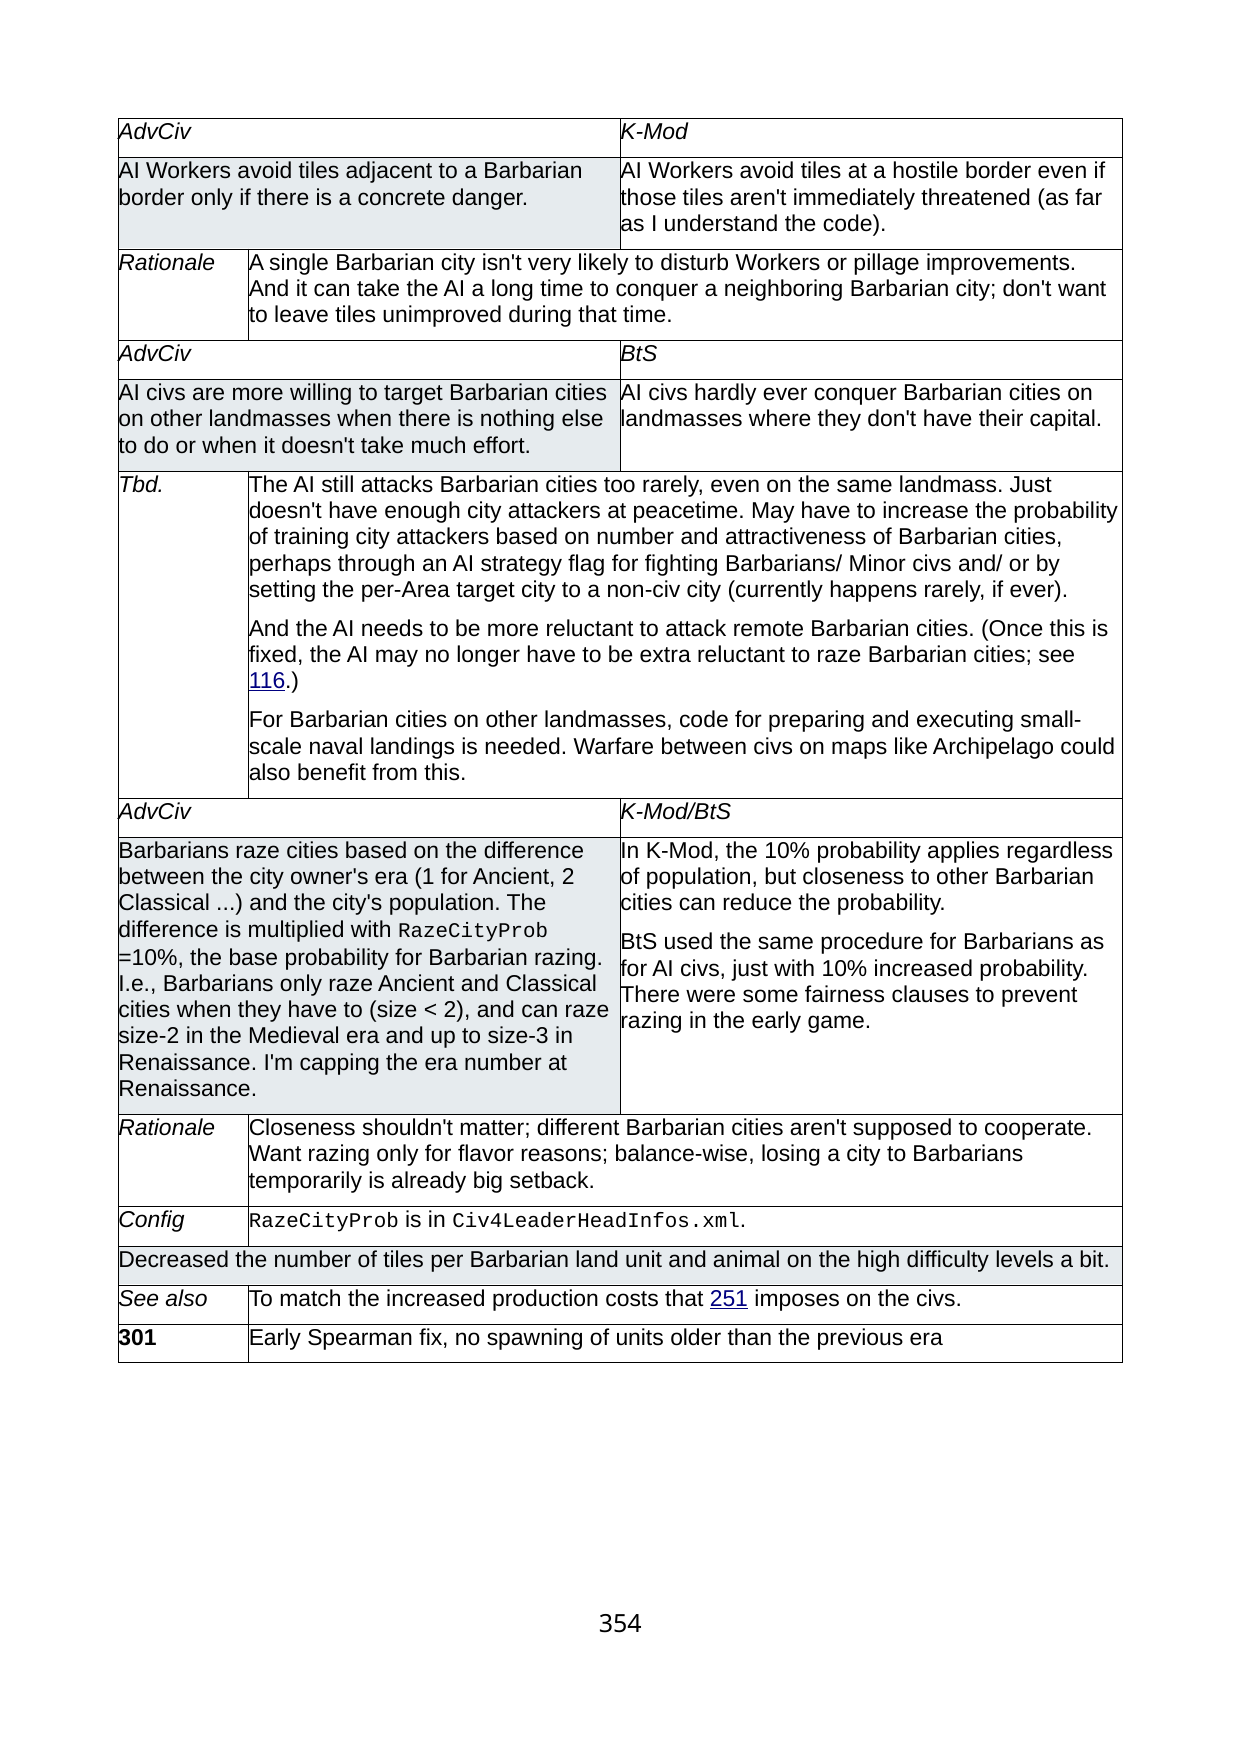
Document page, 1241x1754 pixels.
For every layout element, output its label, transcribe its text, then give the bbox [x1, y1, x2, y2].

table_cell AdvCiv [119, 341, 620, 379]
table_cell AdvCiv [119, 799, 620, 837]
table_cell BtS [621, 341, 1122, 379]
table_cell To match the increased production costs that 251 imposes on the civs. [249, 1286, 1122, 1323]
table_cell K-Mod/BtS [621, 799, 1122, 837]
table_cell Barbarians raze cities based on the difference between the city owner's era (1 for Ancient, 2 Classical ...) and the city's population. The difference is multiplied with RazeCityProb =10%, the base probability for Barbarian razing. I.e., Barbarians only raze Ancient and Classical cities when they have to (size < 2), and can raze size-2 in the Medieval era and up to size-3 in Renaissance. I'm capping the era number at Renaissance. [119, 838, 620, 1114]
table_cell Closeness shouldn't matter; different Barbarian cities aren't supposed to cooperate. Want razing only for flavor reasons; balance-wise, losing a city to Barbarians temporarily is already big setback. [249, 1115, 1122, 1206]
table_cell Config [119, 1207, 248, 1246]
table_cell AI Workers avoid tiles at a hostile border even if those tiles aren't immediately threatened (as far as I understand the code). [621, 158, 1122, 248]
table_cell AI civs are more willing to target Barbarian cities on other landmasses when there is nothing else to do or when it doesn't take much effort. [119, 380, 620, 471]
table_cell In K-Mod, the 10% probability applies regardless of population, but closeness to other Barbarian cities can reduce the probability. BtS used the same procedure for Barbarians as for AI civs, just with 10% increased probability. There were some fairness clauses to prevent razing in the early game. [621, 838, 1122, 1114]
table_cell Early Spearman fix, no spawning of units older than the previous era [249, 1325, 1122, 1362]
table_cell Decreased the number of tiles per Barbarian land unit and animal on the high difficulty levels a bit. [119, 1247, 1122, 1284]
table_cell RazeCityProb is in Civ4LeaderHeadInfos.xml. [249, 1207, 1122, 1246]
table_cell 301 [119, 1325, 248, 1362]
table_cell Rationale [119, 250, 248, 340]
table_cell Rationale [119, 1115, 248, 1206]
table_cell K-Mod [621, 119, 1122, 157]
table_cell AdvCiv [119, 119, 620, 157]
table_cell See also [119, 1286, 248, 1323]
table_cell A single Barbarian city isn't very likely to disturb Workers or pillage improvements. And it can take the AI a long time to conquer a neighboring Barbarian city; don't want to leave tiles unimproved during that time. [249, 250, 1122, 340]
table_cell AI civs hardly ever conquer Barbarian cities on landmasses where they don't have their capital. [621, 380, 1122, 471]
table_cell The AI still attacks Barbarian cities too rarely, even on the same landmass. Just doesn't have enough city attackers at peacetime. May have to increase the probability of training city attackers based on number and attractiveness of Barbarian cities, perhaps through an AI strategy flag for fighting Barbarians/ Minor civs and/ or by setting the per-Area target city to a non-civ city (currently happens rarely, if ever). And the AI needs to be more reluctant to attack remote Barbarian cities. (Once this is fixed, the AI may no longer have to be extra reluctant to raze Barbarian cities; see 116.) For Barbarian cities on other landmasses, code for preparing and executing small-scale naval landings is needed. Warfare between civs on maps like Archipelago could also benefit from this. [249, 472, 1122, 798]
table_cell AI Workers avoid tiles adjacent to a Barbarian border only if there is a concrete danger. [119, 158, 620, 248]
table_cell Tbd. [119, 472, 248, 798]
